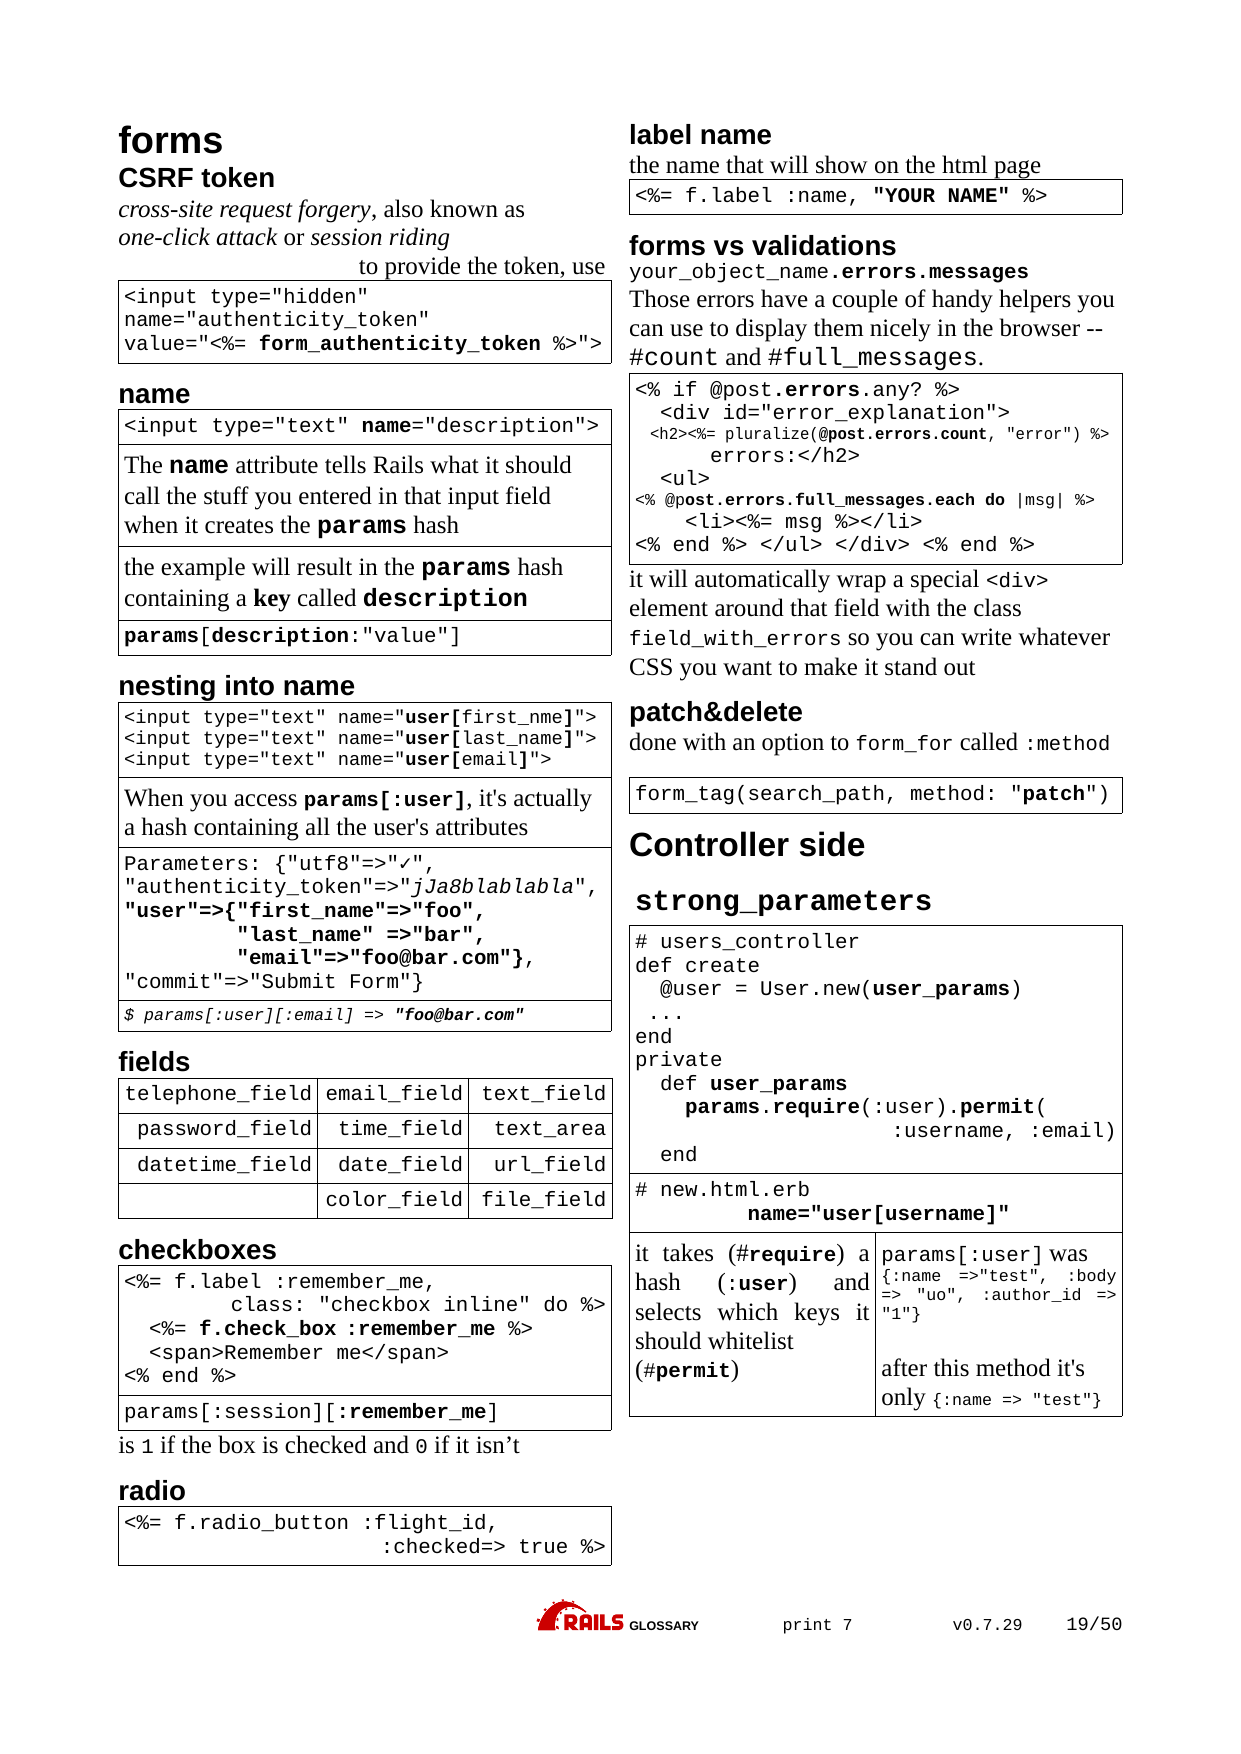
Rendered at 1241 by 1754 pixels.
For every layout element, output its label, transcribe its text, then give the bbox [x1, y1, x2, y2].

table_header <input type="text" name="description"> [119, 410, 611, 444]
table_header text_field [469, 1079, 612, 1113]
table_header strong_parameters [629, 866, 1122, 925]
table_cell the example will result in the params hash containing a key called description [119, 547, 611, 619]
table_cell file_field [469, 1184, 612, 1218]
text to provide the token, use [118, 251, 611, 280]
text is 1 if the box is checked and 0 if it isn’t [118, 1431, 611, 1460]
table_cell date_field [318, 1149, 468, 1183]
table_header form_tag(search_path, method: "patch") [630, 778, 1122, 812]
text one-click attack or session riding [118, 222, 611, 251]
text it will automatically wrap a special <div> element around that field with the class field_with_errors so you can write whatever CSS you want to make it stand out [629, 565, 1122, 681]
text done with an option to form_for called :method [629, 727, 1122, 757]
table_cell it takes (#require) a hash (:user) and selects which keys it should whitelist (#permit) [630, 1233, 875, 1416]
table_header <%= f.label :remember_me, class: "checkbox inline" do %> <%= f.check_box :remember_me %> <span>Remember me</span> <% end %> [119, 1266, 611, 1395]
text cross-site request forgery, also known as [118, 194, 611, 222]
table_cell [119, 1184, 317, 1218]
table_header <% if @post.errors.any? %> <div id="error_explanation"> <h2><%= pluralize(@post.errors.count, "error") %> errors:</h2> <ul> <% @post.errors.full_messages.each do |msg| %> <li><%= msg %></li> <% end %> </ul> </div> <% end %> [630, 374, 1122, 564]
table_cell params[:user] was {:name =>"test", :body => "uo", :author_id => "1"} after this method it's only {:name => "test"} [876, 1233, 1122, 1416]
table_cell When you access params[:user], it's actually a hash containing all the user's attributes [119, 778, 611, 847]
table_cell time_field [318, 1114, 468, 1148]
text the name that will show on the html page [629, 150, 1122, 179]
subtitle forms vs validations [629, 229, 1122, 261]
table_cell color_field [318, 1184, 468, 1218]
subtitle checkboxes [118, 1233, 611, 1265]
table_header email_field [318, 1079, 468, 1113]
text Those errors have a couple of handy helpers you can use to display them nicely in the browser -- #count and #full_messages. [629, 284, 1122, 373]
subtitle CSRF token [118, 162, 611, 194]
subtitle name [118, 377, 611, 409]
table_cell url_field [469, 1149, 612, 1183]
table_cell # new.html.erb name="user[username]" [630, 1174, 1122, 1232]
subtitle patch&delete [629, 695, 1122, 727]
table_cell The name attribute tells Rails what it should call the stuff you entered in that input field when it creates the params hash [119, 445, 611, 546]
subtitle forms [118, 118, 611, 162]
text your_object_name.errors.messages [629, 261, 1122, 284]
table_cell params[description:"value"] [119, 621, 611, 655]
subtitle fields [118, 1046, 611, 1077]
table_header <%= f.label :name, "YOUR NAME" %> [630, 180, 1122, 214]
subtitle Controller side [629, 824, 1122, 863]
table_cell text_area [469, 1114, 612, 1148]
subtitle label name [629, 118, 1122, 150]
table_cell Parameters: {"utf8"=>"✓", "authenticity_token"=>"jJa8blablabla", "user"=>{"first_name"=>"foo", "last_name" =>"bar", "email"=>"foo@bar.com"}, "commit"=>"Submit Form"} [119, 848, 611, 1000]
table_cell params[:session][:remember_me] [119, 1396, 611, 1430]
table_cell # users_controller def create @user = User.new(user_params) ... end private def user_params params.require(:user).permit( :username, :email) end [630, 926, 1122, 1173]
table_header <input type="hidden" name="authenticity_token" value="<%= form_authenticity_token %>"> [119, 281, 611, 362]
table_cell password_field [119, 1114, 317, 1148]
table_header <input type="text" name="user[first_nme]"> <input type="text" name="user[last_name]"> <input type="text" name="user[email]"> [119, 703, 611, 777]
table_cell $ params[:user][:email] => "foo@bar.com" [119, 1001, 611, 1031]
subtitle radio [118, 1474, 611, 1506]
table_header <%= f.radio_button :flight_id, :checked=> true %> [119, 1507, 611, 1565]
table_header telephone_field [119, 1079, 317, 1113]
subtitle nesting into name [118, 670, 611, 702]
table_cell datetime_field [119, 1149, 317, 1183]
